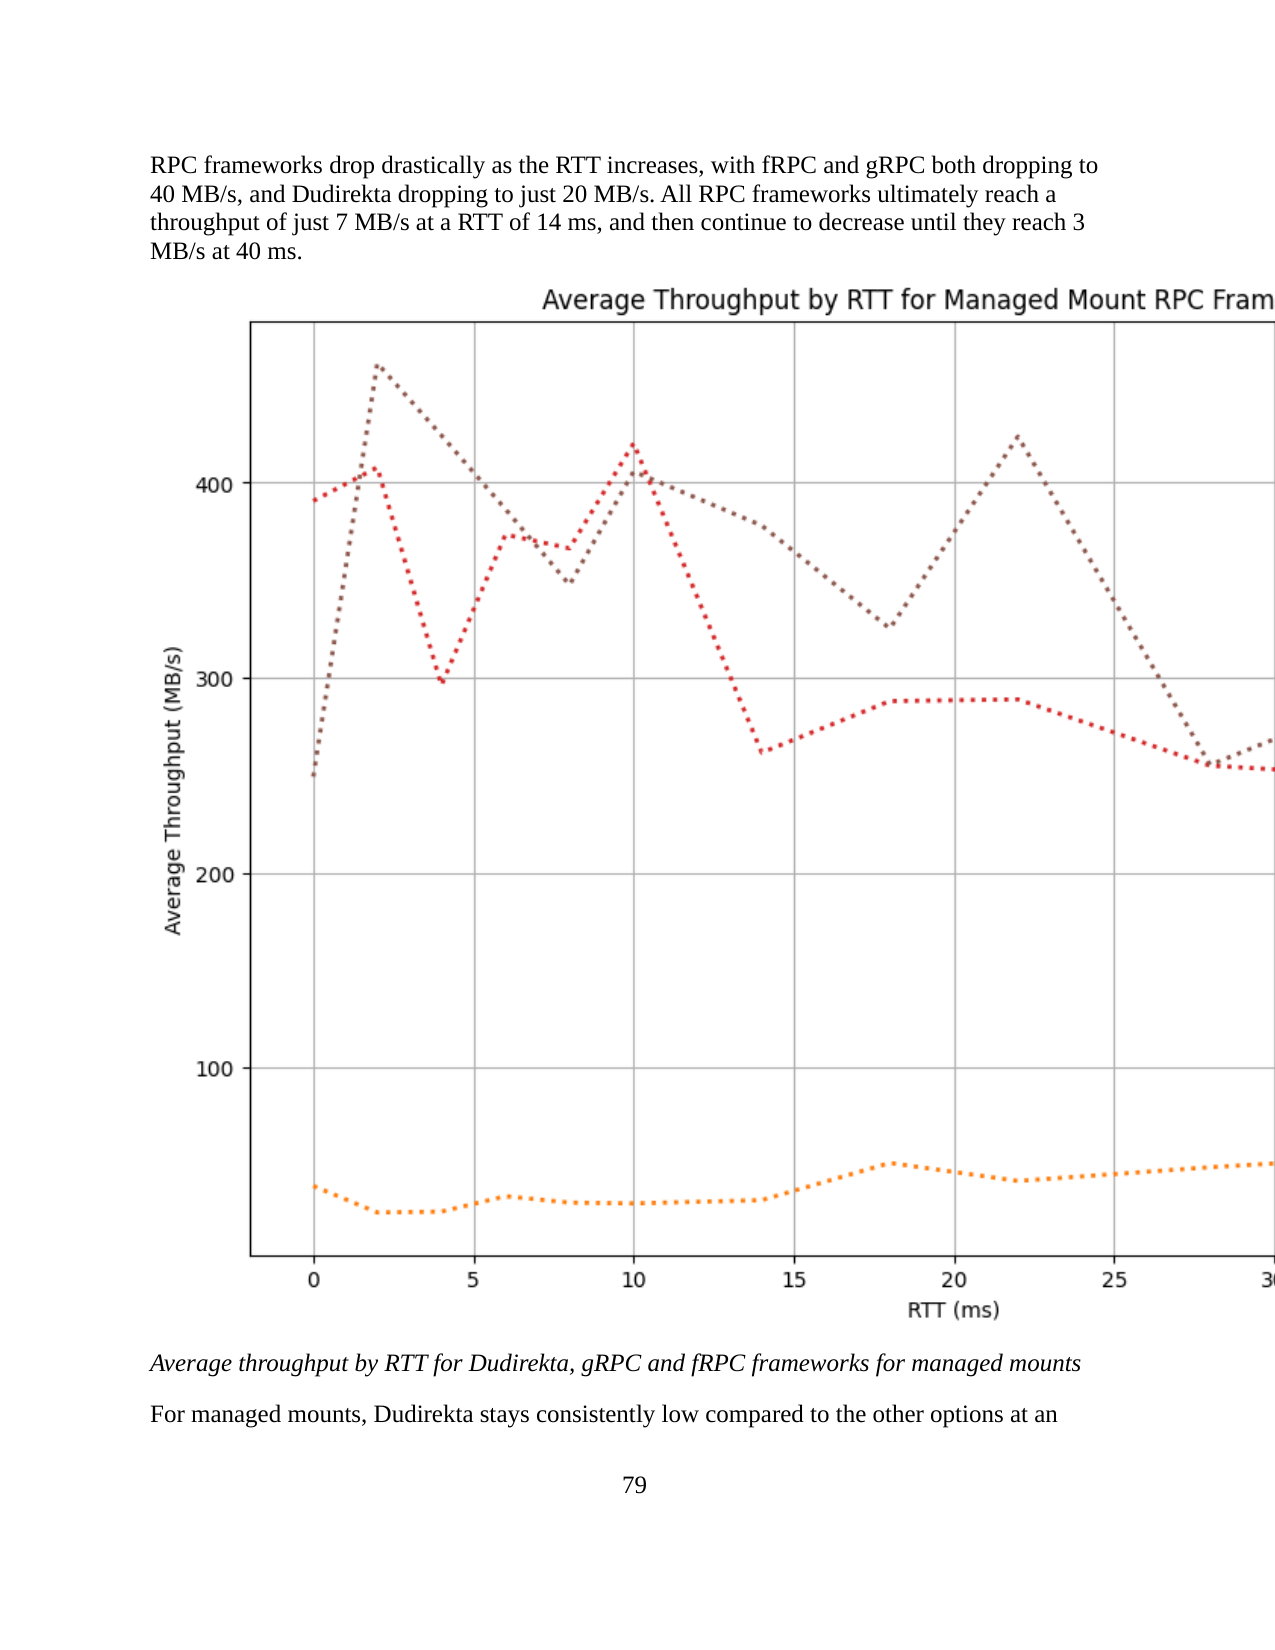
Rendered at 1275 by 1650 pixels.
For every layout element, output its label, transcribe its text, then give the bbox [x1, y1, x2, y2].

text For managed mounts, Dudirekta stays consistently low compared to the other options at an [150, 1399, 1125, 1427]
text Average throughput by RTT for Dudirekta, gRPC and fRPC frameworks for managed mounts [150, 1348, 1125, 1377]
picture [150, 273, 1275, 1336]
text RPC frameworks drop drastically as the RTT increases, with fRPC and gRPC both dropping to 40 MB/s, and Dudirekta dropping to just 20 MB/s. All RPC frameworks ultimately reach a throughput of just 7 MB/s at a RTT of 14 ms, and then continue to decrease until they reach 3 MB/s at 40 ms. [150, 150, 1125, 265]
